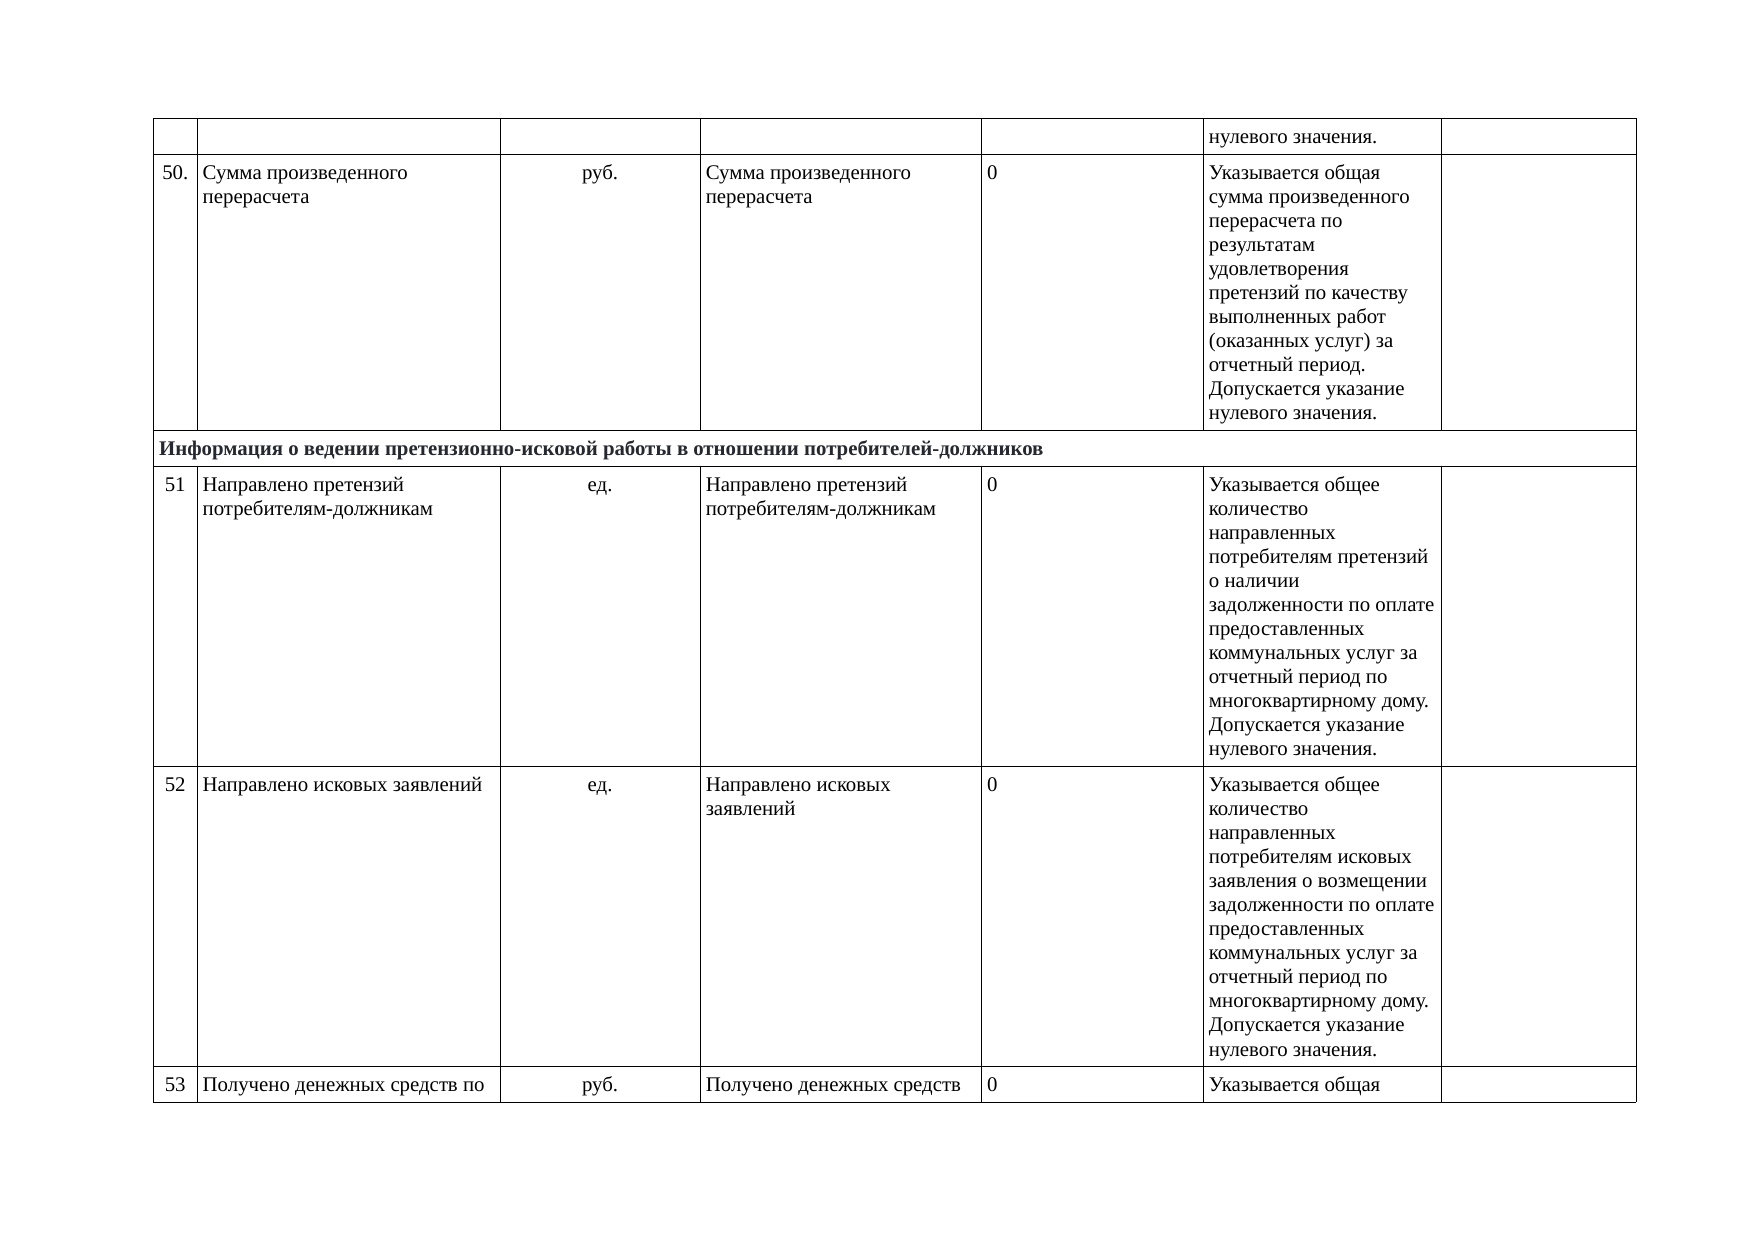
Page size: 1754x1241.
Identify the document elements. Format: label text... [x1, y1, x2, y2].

table_cell [1442, 767, 1636, 1066]
table_cell [1442, 1067, 1636, 1102]
table_cell Получено денежных средств [701, 1067, 981, 1102]
table_cell [982, 119, 1203, 154]
table_cell ед. [501, 467, 700, 766]
table_cell Указывается общее количество направленных потребителям исковых заявления о возмещении задолженности по оплате предоставленных коммунальных услуг за отчетный период по многоквартирному дому. Допускается указание нулевого значения. [1204, 767, 1441, 1066]
table_cell 50. [154, 155, 197, 430]
table_cell Направлено исковых заявлений [701, 767, 981, 1066]
table_cell нулевого значения. [1204, 119, 1441, 154]
table_cell [701, 119, 981, 154]
table_cell Указывается общая сумма произведенного перерасчета по результатам удовлетворения претензий по качеству выполненных работ (оказанных услуг) за отчетный период. Допускается указание нулевого значения. [1204, 155, 1441, 430]
table_cell ед. [501, 767, 700, 1066]
table_cell [1442, 119, 1636, 154]
table_cell 53 [154, 1067, 197, 1102]
table_cell 0 [982, 767, 1203, 1066]
table_cell [198, 119, 500, 154]
table_cell [1442, 467, 1636, 766]
table_cell Указывается общая [1204, 1067, 1441, 1102]
table_cell [154, 119, 197, 154]
table_cell Сумма произведенного перерасчета [701, 155, 981, 430]
table_cell Направлено претензий потребителям-должникам [701, 467, 981, 766]
table_cell Направлено претензий потребителям-должникам [198, 467, 500, 766]
table_cell руб. [501, 155, 700, 430]
table_cell 0 [982, 467, 1203, 766]
table_cell руб. [501, 1067, 700, 1102]
table_cell 0 [982, 1067, 1203, 1102]
table_cell Получено денежных средств по [198, 1067, 500, 1102]
table_cell Информация о ведении претензионно-исковой работы в отношении потребителей-должников [154, 431, 1636, 466]
table_cell Направлено исковых заявлений [198, 767, 500, 1066]
table_cell 51 [154, 467, 197, 766]
table_cell [1442, 155, 1636, 430]
table_cell [501, 119, 700, 154]
table_cell 0 [982, 155, 1203, 430]
table_cell 52 [154, 767, 197, 1066]
table_cell Сумма произведенного перерасчета [198, 155, 500, 430]
table_cell Указывается общее количество направленных потребителям претензий о наличии задолженности по оплате предоставленных коммунальных услуг за отчетный период по многоквартирному дому. Допускается указание нулевого значения. [1204, 467, 1441, 766]
